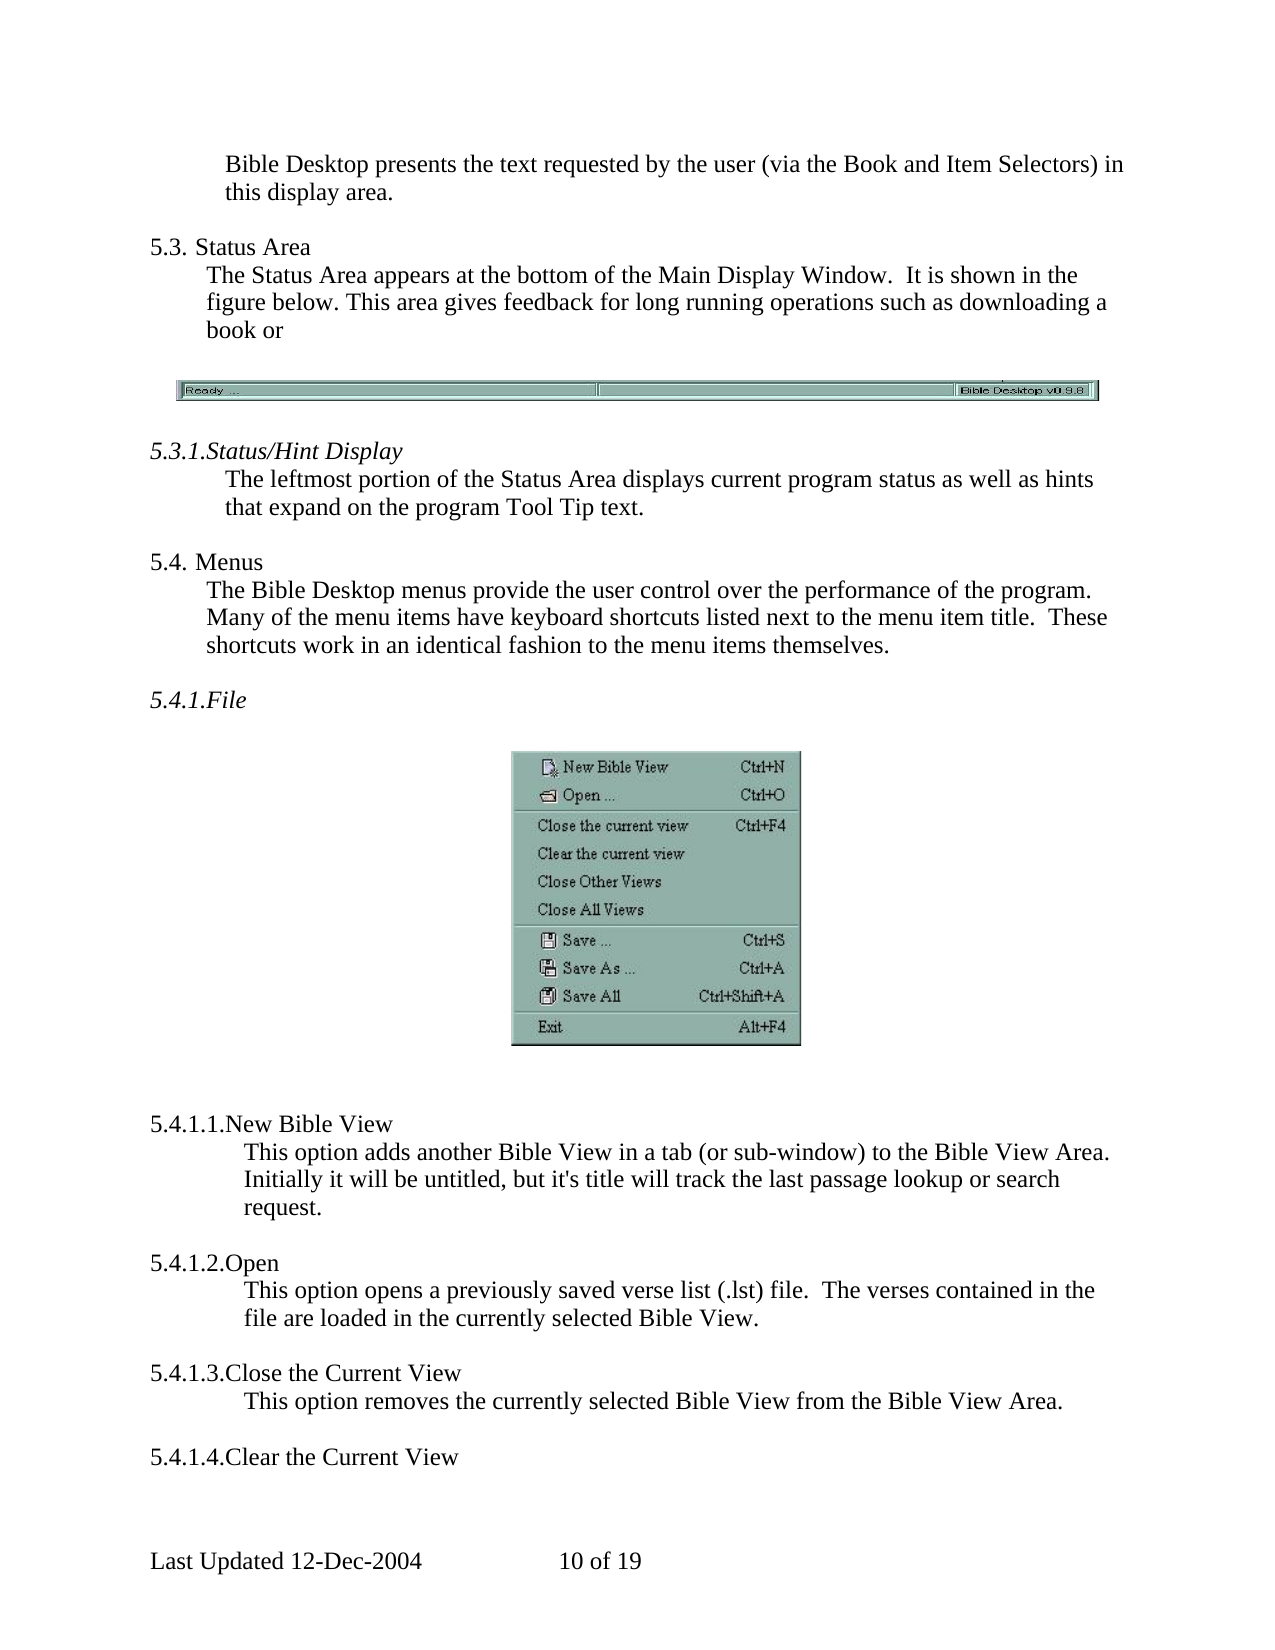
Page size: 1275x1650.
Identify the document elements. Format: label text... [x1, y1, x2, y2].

text The Status Area appears at the bottom of the Main Display Window. It is shown in the figure below. This area gives feedback for long running operations such as downloading a book or [206, 261, 1125, 344]
list Clear the Current View [150, 1443, 1125, 1470]
list New Bible View [150, 1110, 1125, 1138]
text The Bible Desktop menus provide the user control over the performance of the program. Many of the menu items have keyboard shortcuts listed next to the menu item title. These shortcuts work in an identical fashion to the menu items themselves. [206, 576, 1125, 659]
list Close the Current View [150, 1359, 1125, 1387]
picture [176, 380, 1100, 401]
text The leftmost portion of the Status Area displays current program status as well as hints that expand on the program Tool Tip text. [225, 465, 1125, 520]
list Open [150, 1249, 1125, 1276]
list Menus [150, 548, 1125, 576]
picture [511, 751, 802, 1046]
list Status/Hint Display [150, 437, 1125, 465]
text This option opens a previously saved verse list (.lst) file. The verses contained in the file are loaded in the currently selected Bible View. [244, 1276, 1125, 1332]
list Status Area [150, 233, 1125, 261]
text This option removes the currently selected Bible View from the Bible View Area. [244, 1387, 1125, 1415]
text Bible Desktop presents the text requested by the user (via the Book and Item Selectors) in this display area. [225, 150, 1125, 205]
text This option adds another Bible View in a tab (or sub-window) to the Bible View Area. Initially it will be untitled, but it's title will track the last passage lookup or search request. [244, 1138, 1125, 1221]
list File [150, 687, 1125, 714]
